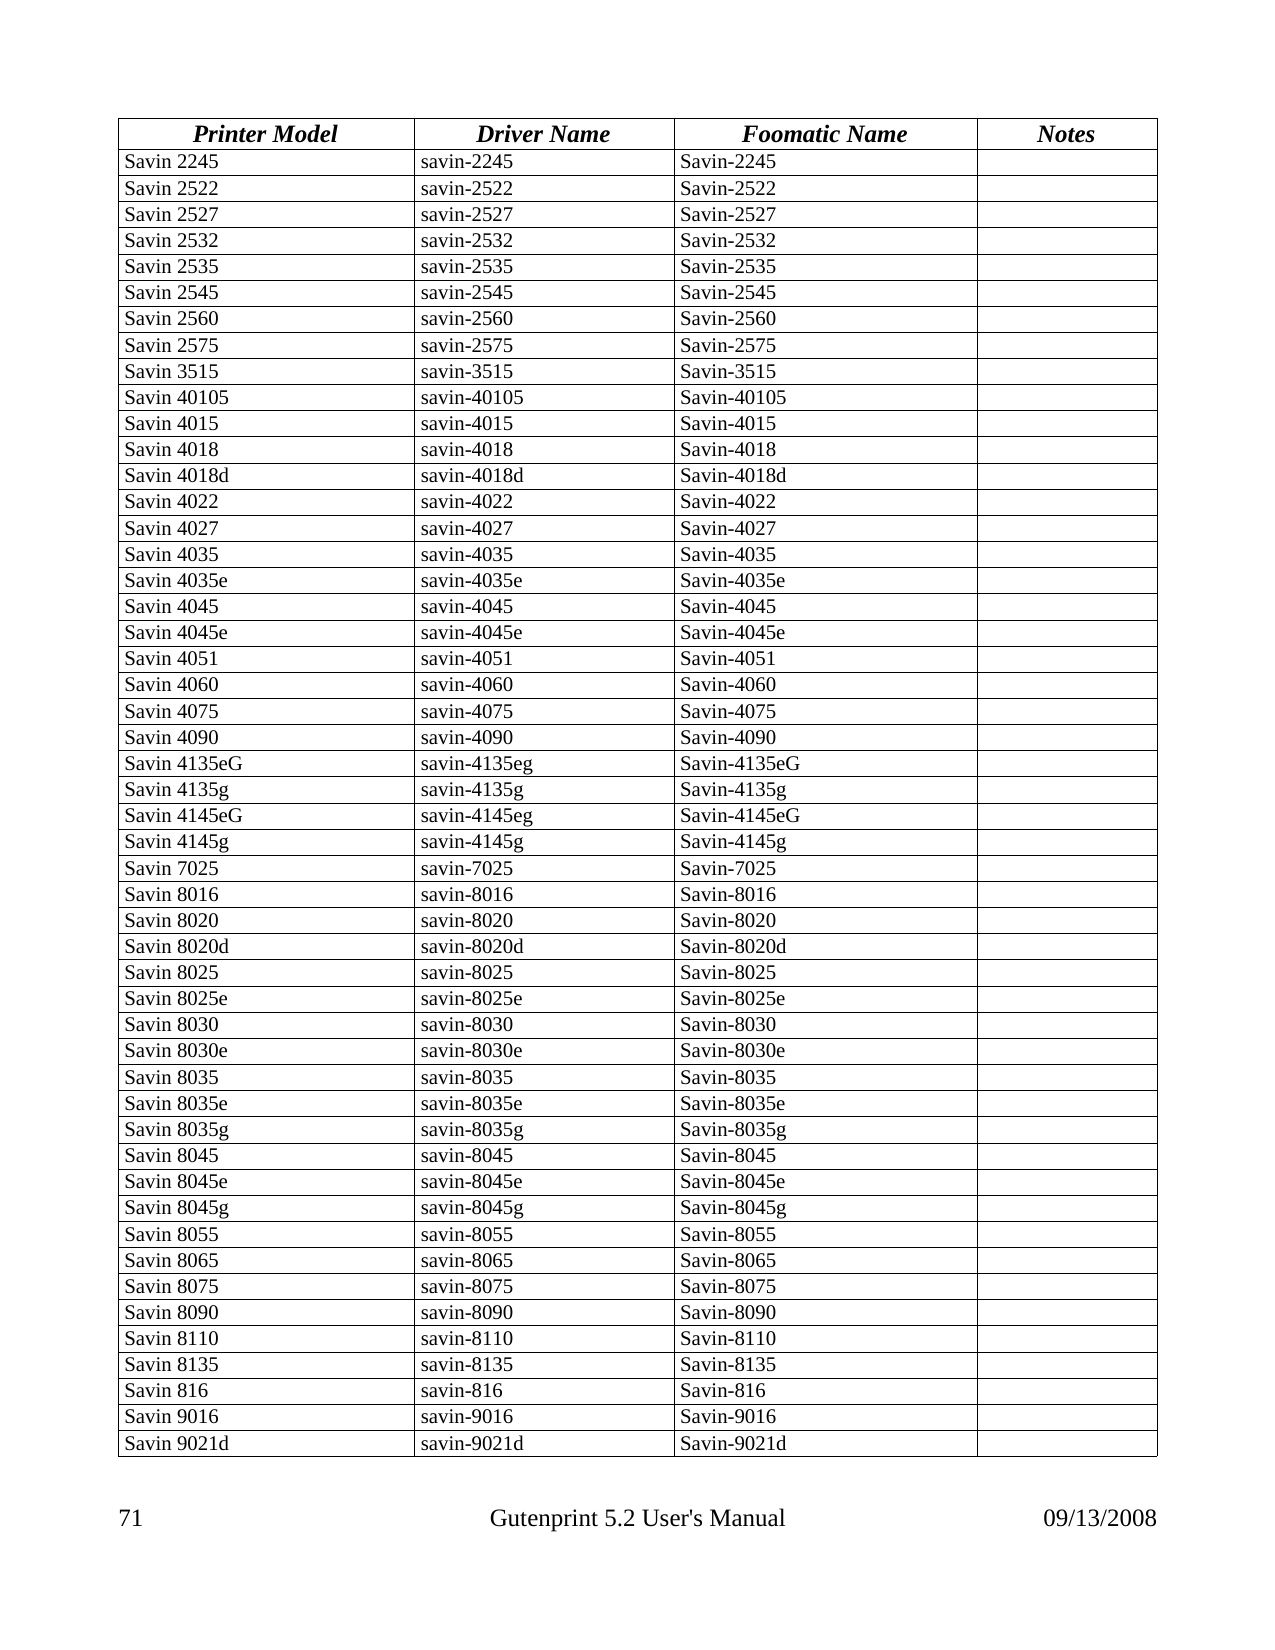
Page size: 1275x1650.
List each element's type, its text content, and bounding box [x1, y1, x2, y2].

table_cell Savin-4075 [675, 699, 977, 724]
table_cell savin-4018d [415, 464, 674, 489]
table_cell savin-8075 [415, 1274, 674, 1299]
table_cell savin-816 [415, 1379, 674, 1404]
table_cell [978, 934, 1157, 959]
table_cell Savin 8020d [119, 934, 414, 959]
table_cell savin-2560 [415, 307, 674, 332]
table_cell Savin-8016 [675, 882, 977, 907]
table_cell [978, 1039, 1157, 1064]
table_cell Savin 8055 [119, 1222, 414, 1247]
table_cell Savin-3515 [675, 359, 977, 384]
table_cell Savin 8035 [119, 1065, 414, 1090]
table_cell [978, 516, 1157, 541]
table_cell Savin-8075 [675, 1274, 977, 1299]
table_cell Savin 4090 [119, 725, 414, 750]
table_cell Savin 8030e [119, 1039, 414, 1064]
table_cell Savin 8020 [119, 908, 414, 933]
table_cell [978, 987, 1157, 1012]
table_cell Savin-8020 [675, 908, 977, 933]
table_cell Savin 4045e [119, 621, 414, 646]
table_cell savin-4018 [415, 437, 674, 463]
table_cell [978, 882, 1157, 907]
table_cell savin-8025e [415, 987, 674, 1012]
table_cell savin-8065 [415, 1248, 674, 1273]
table_cell Savin 8030 [119, 1013, 414, 1038]
table_cell [978, 307, 1157, 332]
table_cell Savin-4135eG [675, 751, 977, 776]
table_cell savin-2535 [415, 255, 674, 279]
table_cell Savin 4015 [119, 411, 414, 436]
table_cell Savin-8045g [675, 1196, 977, 1221]
table_cell Savin 8035g [119, 1117, 414, 1142]
table_cell savin-9016 [415, 1405, 674, 1430]
table_cell savin-8035g [415, 1117, 674, 1142]
table_cell Savin-7025 [675, 856, 977, 881]
table_cell Savin 4045 [119, 594, 414, 619]
table_cell [978, 1222, 1157, 1247]
table_cell Savin-4051 [675, 647, 977, 672]
table_cell Savin-8065 [675, 1248, 977, 1273]
table_cell [978, 359, 1157, 384]
table_cell Savin 2522 [119, 176, 414, 201]
table_cell Savin-2527 [675, 202, 977, 227]
table_cell Savin 4145eG [119, 804, 414, 829]
table_cell Savin-8110 [675, 1326, 977, 1352]
table_cell Savin 4060 [119, 673, 414, 698]
table_cell savin-7025 [415, 856, 674, 881]
table_cell Savin-816 [675, 1379, 977, 1404]
table_cell [978, 281, 1157, 306]
table_cell Savin-2560 [675, 307, 977, 332]
table_cell [978, 673, 1157, 698]
table_cell savin-8045e [415, 1170, 674, 1195]
table_cell Savin-8055 [675, 1222, 977, 1247]
table_cell savin-8025 [415, 960, 674, 986]
table_cell Savin 2245 [119, 150, 414, 175]
table_cell Savin 8025e [119, 987, 414, 1012]
table_cell savin-4135g [415, 777, 674, 802]
table_cell [978, 804, 1157, 829]
table_cell Savin 4075 [119, 699, 414, 724]
table_cell savin-2527 [415, 202, 674, 227]
table_cell Savin 4018d [119, 464, 414, 489]
table_cell Savin 8065 [119, 1248, 414, 1273]
table_cell Savin-4045 [675, 594, 977, 619]
table_cell savin-4145g [415, 830, 674, 855]
table_cell Savin 8025 [119, 960, 414, 986]
table_cell [978, 1196, 1157, 1221]
table_cell Savin 2575 [119, 333, 414, 358]
table_header Printer Model [119, 119, 414, 149]
table_cell Savin-4015 [675, 411, 977, 436]
table_cell Savin 8045 [119, 1144, 414, 1168]
table_cell [978, 437, 1157, 463]
table_cell Savin-8030 [675, 1013, 977, 1038]
table_cell savin-8055 [415, 1222, 674, 1247]
table_cell Savin-4060 [675, 673, 977, 698]
table_cell [978, 960, 1157, 986]
table_cell savin-8035 [415, 1065, 674, 1090]
table_cell savin-2532 [415, 228, 674, 253]
table_cell [978, 751, 1157, 776]
table_cell [978, 1248, 1157, 1273]
table_cell [978, 385, 1157, 410]
table_cell Savin 8090 [119, 1300, 414, 1325]
table_cell Savin-4090 [675, 725, 977, 750]
table_cell Savin-8035g [675, 1117, 977, 1142]
table_cell [978, 856, 1157, 881]
table_cell savin-8090 [415, 1300, 674, 1325]
table_cell Savin-8020d [675, 934, 977, 959]
table_cell Savin 8075 [119, 1274, 414, 1299]
table_cell savin-4027 [415, 516, 674, 541]
table_cell [978, 1405, 1157, 1430]
table_cell Savin-8035e [675, 1091, 977, 1116]
table_cell [978, 1091, 1157, 1116]
table_cell Savin-2575 [675, 333, 977, 358]
table_cell savin-4035 [415, 542, 674, 567]
table_cell Savin 4035e [119, 568, 414, 593]
table_cell [978, 1144, 1157, 1168]
table_cell [978, 908, 1157, 933]
table_cell Savin 40105 [119, 385, 414, 410]
table_cell [978, 1013, 1157, 1038]
table_cell Savin-8090 [675, 1300, 977, 1325]
table_cell Savin 2532 [119, 228, 414, 253]
table_cell [978, 202, 1157, 227]
table_cell Savin 2545 [119, 281, 414, 306]
table_cell [978, 1431, 1157, 1456]
table_cell Savin-4022 [675, 490, 977, 515]
table_cell savin-4145eg [415, 804, 674, 829]
table_cell savin-2575 [415, 333, 674, 358]
table_cell Savin-4035e [675, 568, 977, 593]
table_cell savin-8045 [415, 1144, 674, 1168]
table_cell [978, 1300, 1157, 1325]
table_cell [978, 255, 1157, 279]
table_cell savin-4045e [415, 621, 674, 646]
table_cell [978, 464, 1157, 489]
table_cell Savin 2560 [119, 307, 414, 332]
table_cell Savin 3515 [119, 359, 414, 384]
table_cell Savin 4135g [119, 777, 414, 802]
table_header Driver Name [415, 119, 674, 149]
table_cell Savin 8045e [119, 1170, 414, 1195]
table_cell Savin 2527 [119, 202, 414, 227]
table_cell Savin-2545 [675, 281, 977, 306]
table_cell [978, 568, 1157, 593]
table_cell [978, 1353, 1157, 1378]
table_cell savin-8035e [415, 1091, 674, 1116]
table_header Notes [978, 119, 1157, 149]
table_cell savin-9021d [415, 1431, 674, 1456]
table_cell [978, 542, 1157, 567]
table_cell [978, 647, 1157, 672]
table_cell Savin 4051 [119, 647, 414, 672]
table_cell Savin 4035 [119, 542, 414, 567]
table_cell Savin-2522 [675, 176, 977, 201]
table_cell Savin-2535 [675, 255, 977, 279]
table_cell savin-2245 [415, 150, 674, 175]
table_cell Savin-4035 [675, 542, 977, 567]
table_cell Savin 8110 [119, 1326, 414, 1352]
table_cell Savin 8045g [119, 1196, 414, 1221]
table_cell Savin-2245 [675, 150, 977, 175]
table_cell savin-3515 [415, 359, 674, 384]
table_cell savin-2545 [415, 281, 674, 306]
table_cell Savin 8016 [119, 882, 414, 907]
table_cell Savin-4135g [675, 777, 977, 802]
table_cell Savin-4018d [675, 464, 977, 489]
table_cell [978, 1379, 1157, 1404]
table_cell Savin-8045 [675, 1144, 977, 1168]
table_cell [978, 777, 1157, 802]
table_cell Savin 4145g [119, 830, 414, 855]
table_cell Savin 4135eG [119, 751, 414, 776]
table_cell Savin-8045e [675, 1170, 977, 1195]
table_cell savin-8110 [415, 1326, 674, 1352]
table_cell Savin-40105 [675, 385, 977, 410]
table_cell Savin 9016 [119, 1405, 414, 1430]
table_cell Savin-8035 [675, 1065, 977, 1090]
table_cell Savin-4018 [675, 437, 977, 463]
table_cell Savin 7025 [119, 856, 414, 881]
table_cell Savin-4145eG [675, 804, 977, 829]
table_cell Savin-2532 [675, 228, 977, 253]
table_cell Savin-8025e [675, 987, 977, 1012]
table_cell Savin-4027 [675, 516, 977, 541]
table_cell savin-4090 [415, 725, 674, 750]
table_cell Savin-4145g [675, 830, 977, 855]
table_cell Savin-9016 [675, 1405, 977, 1430]
table_cell savin-8016 [415, 882, 674, 907]
table_cell savin-4075 [415, 699, 674, 724]
table_cell Savin 816 [119, 1379, 414, 1404]
table_cell savin-4051 [415, 647, 674, 672]
table_cell Savin-8025 [675, 960, 977, 986]
table_cell savin-4035e [415, 568, 674, 593]
table_cell [978, 411, 1157, 436]
table_cell [978, 490, 1157, 515]
table_cell savin-4060 [415, 673, 674, 698]
table_cell [978, 621, 1157, 646]
table_cell Savin-4045e [675, 621, 977, 646]
table_cell [978, 725, 1157, 750]
table_cell Savin 2535 [119, 255, 414, 279]
table_cell Savin 4027 [119, 516, 414, 541]
table_cell savin-4045 [415, 594, 674, 619]
table_cell savin-8020d [415, 934, 674, 959]
table_cell [978, 594, 1157, 619]
table_cell savin-4022 [415, 490, 674, 515]
table_cell savin-8020 [415, 908, 674, 933]
table_cell Savin 9021d [119, 1431, 414, 1456]
table_cell [978, 228, 1157, 253]
table_cell Savin 4022 [119, 490, 414, 515]
table_cell savin-4015 [415, 411, 674, 436]
table_cell savin-8045g [415, 1196, 674, 1221]
table_cell savin-4135eg [415, 751, 674, 776]
table_cell [978, 1065, 1157, 1090]
table_cell [978, 333, 1157, 358]
table_cell Savin 8035e [119, 1091, 414, 1116]
table_cell [978, 1326, 1157, 1352]
table_cell [978, 830, 1157, 855]
table_cell [978, 1274, 1157, 1299]
table_cell savin-40105 [415, 385, 674, 410]
table_cell Savin-8030e [675, 1039, 977, 1064]
table_cell savin-2522 [415, 176, 674, 201]
table_cell [978, 150, 1157, 175]
table_cell [978, 699, 1157, 724]
table_cell [978, 176, 1157, 201]
table_cell [978, 1117, 1157, 1142]
table_cell Savin 4018 [119, 437, 414, 463]
table_cell savin-8135 [415, 1353, 674, 1378]
table_cell Savin 8135 [119, 1353, 414, 1378]
table_cell savin-8030 [415, 1013, 674, 1038]
table_header Foomatic Name [675, 119, 977, 149]
table_cell Savin-8135 [675, 1353, 977, 1378]
table_cell savin-8030e [415, 1039, 674, 1064]
table_cell Savin-9021d [675, 1431, 977, 1456]
table_cell [978, 1170, 1157, 1195]
